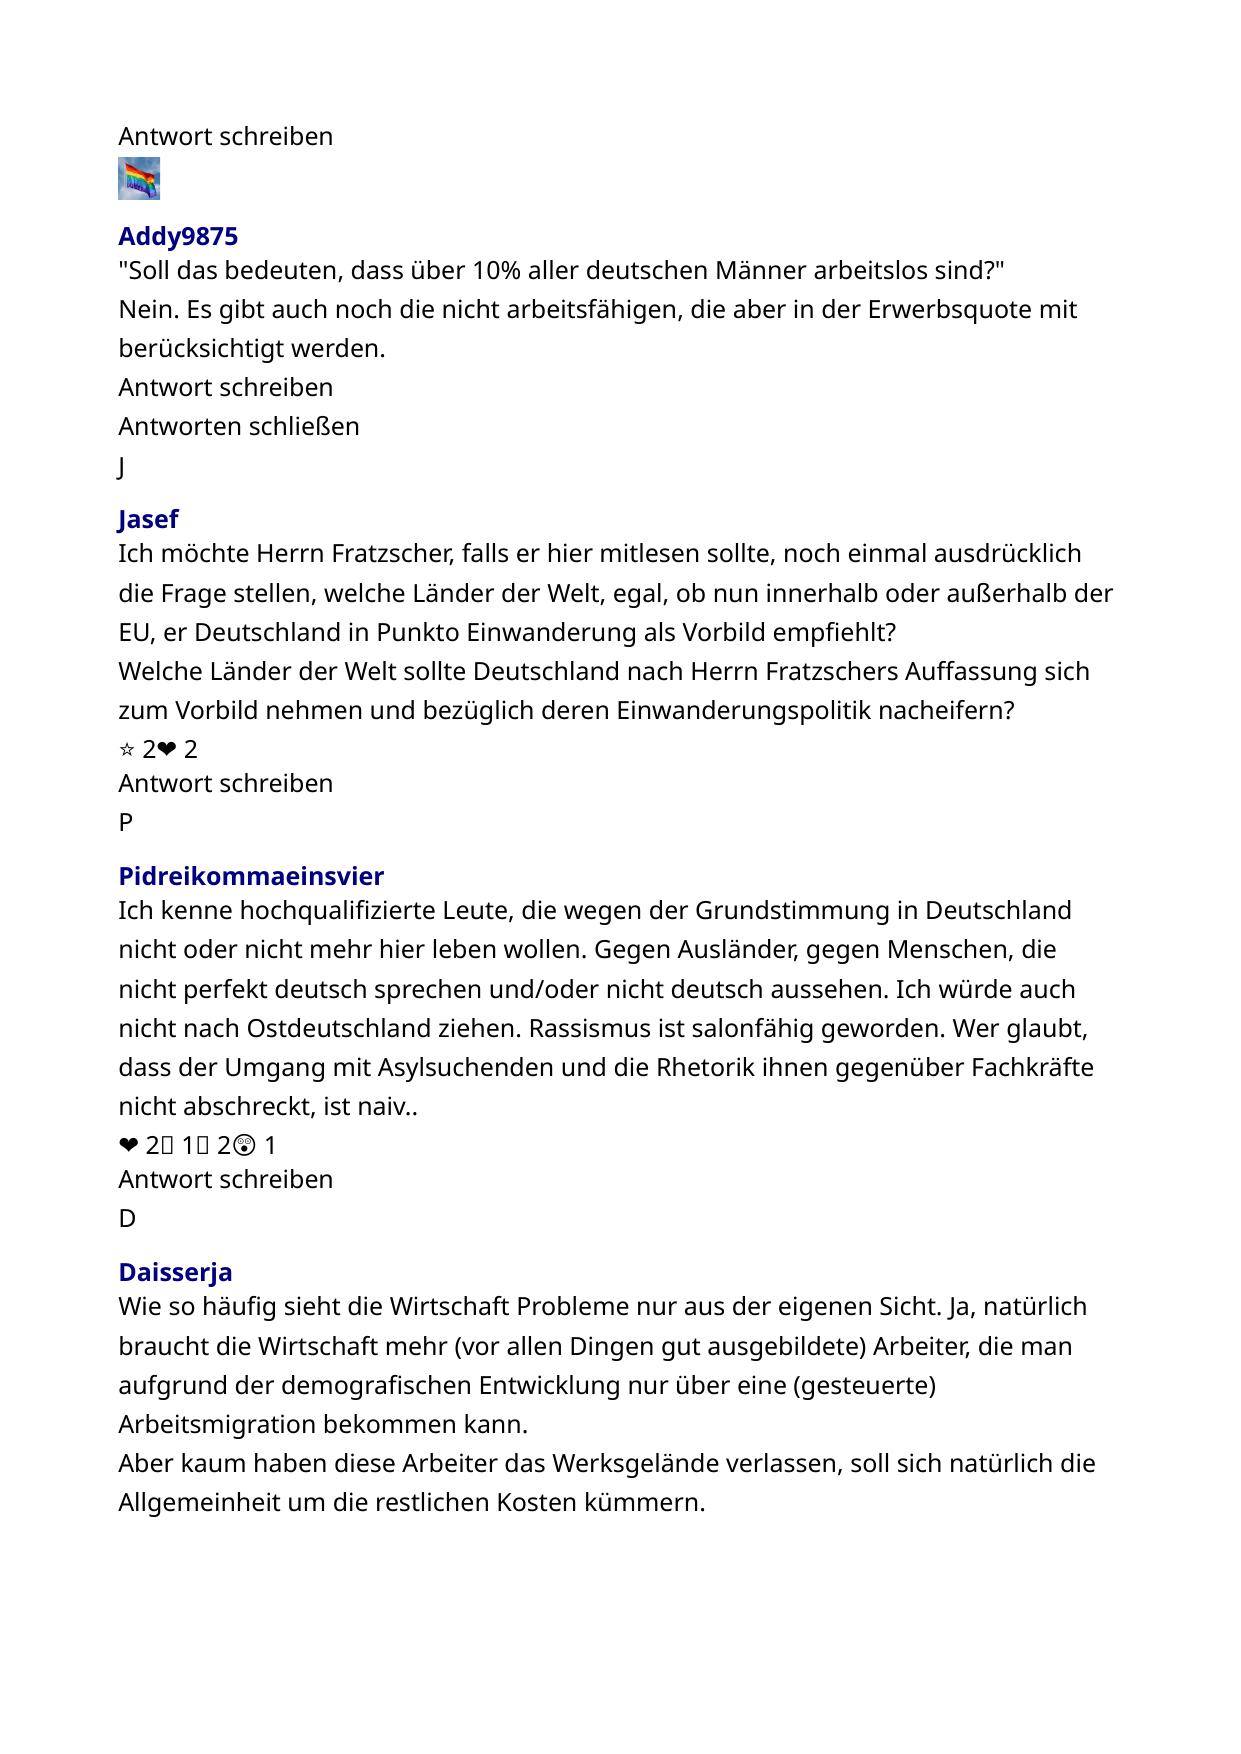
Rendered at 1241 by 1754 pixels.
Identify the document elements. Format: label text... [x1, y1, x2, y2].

text Antwort schreiben [118, 370, 1122, 404]
text Antwort schreiben [118, 766, 1122, 800]
text Wie so häufig sieht die Wirtschaft Probleme nur aus der eigenen Sicht. Ja, natürlich braucht die Wirtschaft mehr (vor allen Dingen gut ausgebildete) Arbeiter, die man aufgrund der demografischen Entwicklung nur über eine (gesteuerte) Arbeitsmigration bekommen kann. [118, 1289, 1122, 1441]
text J [118, 448, 1122, 482]
text Welche Länder der Welt sollte Deutschland nach Herrn Fratzschers Auffassung sich zum Vorbild nehmen und bezüglich deren Einwanderungspolitik nacheifern? [118, 653, 1122, 727]
text D [118, 1201, 1122, 1235]
text Antwort schreiben [118, 118, 1122, 152]
subtitle Jasef [118, 502, 1122, 536]
text "Soll das bedeuten, dass über 10% aller deutschen Männer arbeitslos sind?" [118, 252, 1122, 286]
picture [118, 157, 161, 200]
subtitle Daisserja [118, 1255, 1122, 1289]
text P [118, 805, 1122, 839]
text ⭐️ 2❤️ 2 [118, 732, 1122, 766]
text Nein. Es gibt auch noch die nicht arbeitsfähigen, die aber in der Erwerbsquote mit berücksichtigt werden. [118, 292, 1122, 365]
text Ich möchte Herrn Fratzscher, falls er hier mitlesen sollte, noch einmal ausdrücklich die Frage stellen, welche Länder der Welt, egal, ob nun innerhalb oder außerhalb der EU, er Deutschland in Punkto Einwanderung als Vorbild empfiehlt? [118, 536, 1122, 648]
text ❤️ 2🙁 1🤨 2😲 1 [118, 1128, 1122, 1162]
subtitle Addy9875 [118, 218, 1122, 252]
text Ich kenne hochqualifizierte Leute, die wegen der Grundstimmung in Deutschland nicht oder nicht mehr hier leben wollen. Gegen Ausländer, gegen Menschen, die nicht perfekt deutsch sprechen und/oder nicht deutsch aussehen. Ich würde auch nicht nach Ostdeutschland ziehen. Rassismus ist salonfähig geworden. Wer glaubt, dass der Umgang mit Asylsuchenden und die Rhetorik ihnen gegenüber Fachkräfte nicht abschreckt, ist naiv.. [118, 893, 1122, 1123]
text Antworten schließen [118, 409, 1122, 443]
subtitle Pidreikommaeinsvier [118, 859, 1122, 893]
text Aber kaum haben diese Arbeiter das Werksgelände verlassen, soll sich natürlich die Allgemeinheit um die restlichen Kosten kümmern. [118, 1446, 1122, 1519]
text Antwort schreiben [118, 1162, 1122, 1196]
